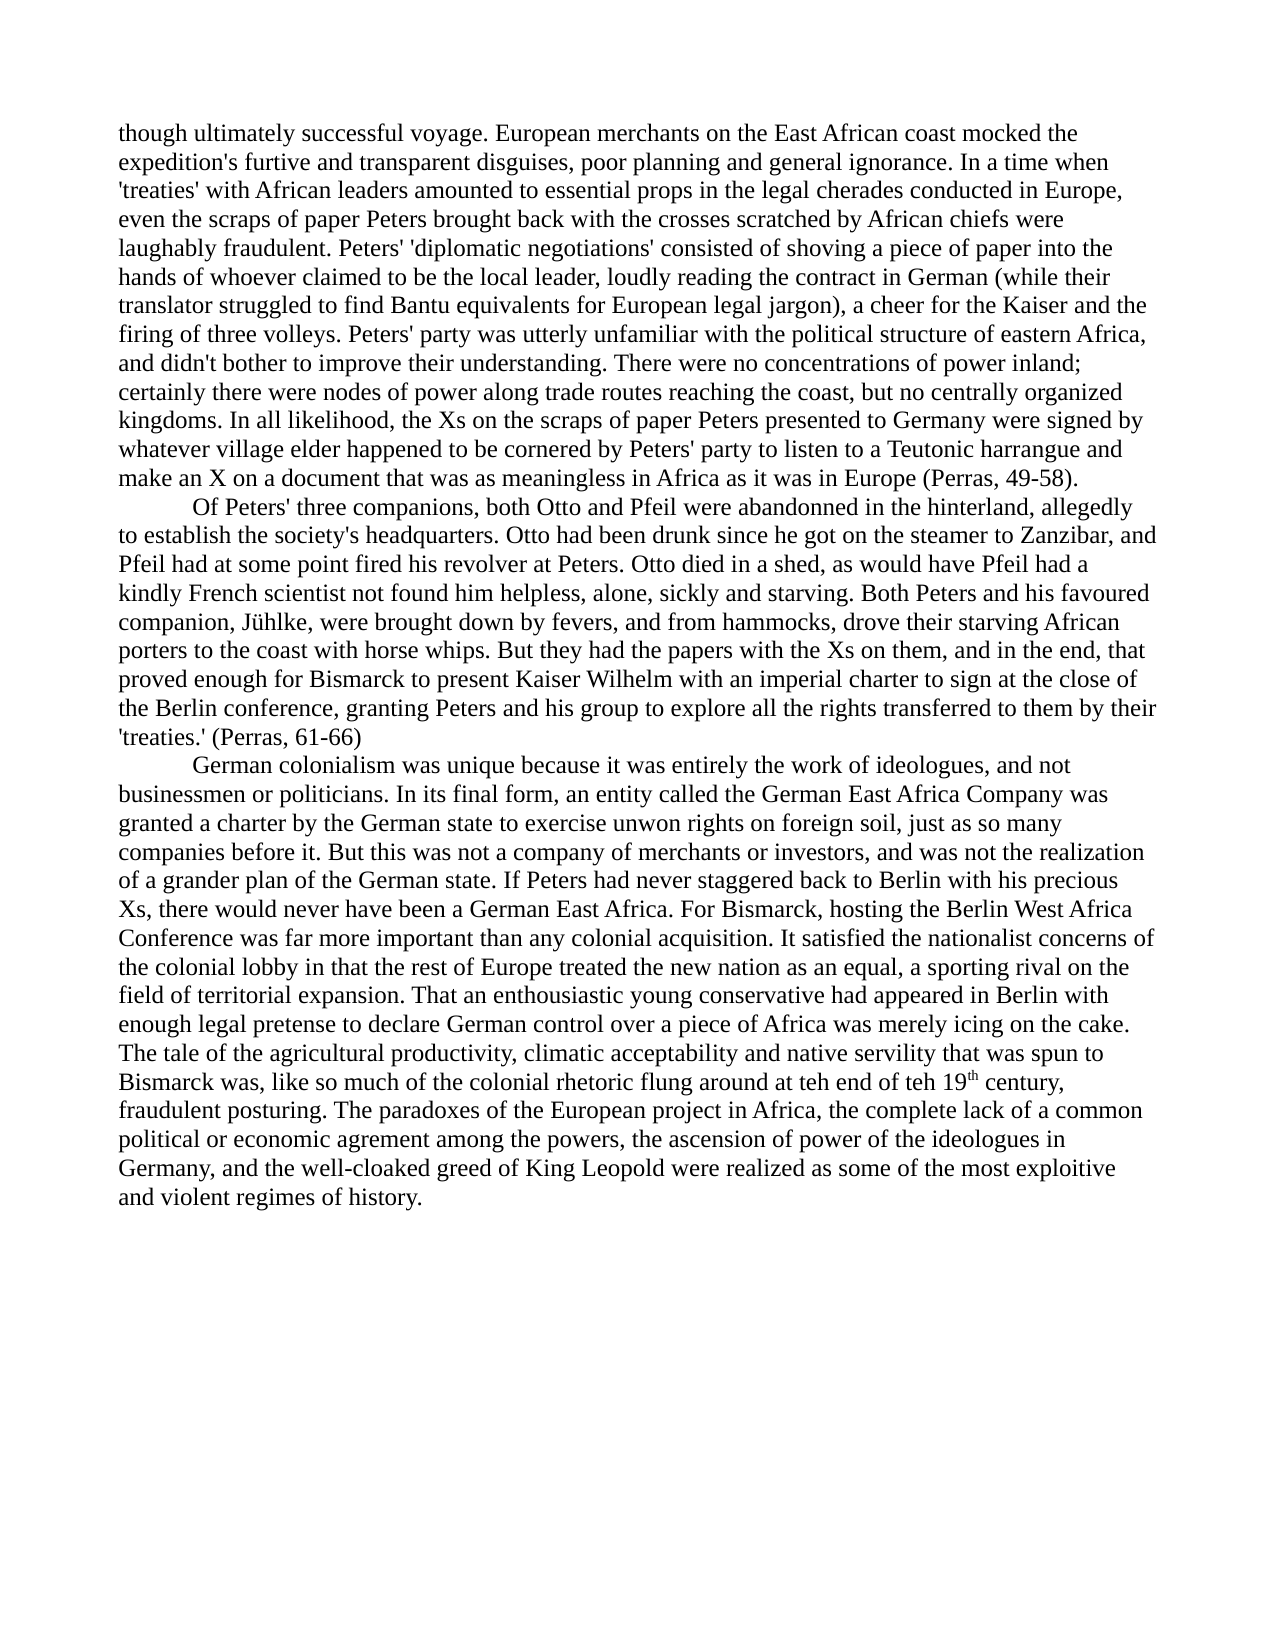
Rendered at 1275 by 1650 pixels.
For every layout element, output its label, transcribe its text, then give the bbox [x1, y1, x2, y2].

text though ultimately successful voyage. European merchants on the East African coast mocked the expedition's furtive and transparent disguises, poor planning and general ignorance. In a time when 'treaties' with African leaders amounted to essential props in the legal cherades conducted in Europe, even the scraps of paper Peters brought back with the crosses scratched by African chiefs were laughably fraudulent. Peters' 'diplomatic negotiations' consisted of shoving a piece of paper into the hands of whoever claimed to be the local leader, loudly reading the contract in German (while their translator struggled to find Bantu equivalents for European legal jargon), a cheer for the Kaiser and the firing of three volleys. Peters' party was utterly unfamiliar with the political structure of eastern Africa, and didn't bother to improve their understanding. There were no concentrations of power inland; certainly there were nodes of power along trade routes reaching the coast, but no centrally organized kingdoms. In all likelihood, the Xs on the scraps of paper Peters presented to Germany were signed by whatever village elder happened to be cornered by Peters' party to listen to a Teutonic harrangue and make an X on a document that was as meaningless in Africa as it was in Europe (Perras, 49-58). [118, 118, 1157, 492]
text German colonialism was unique because it was entirely the work of ideologues, and not businessmen or politicians. In its final form, an entity called the German East Africa Company was granted a charter by the German state to exercise unwon rights on foreign soil, just as so many companies before it. But this was not a company of merchants or investors, and was not the realization of a grander plan of the German state. If Peters had never staggered back to Berlin with his precious Xs, there would never have been a German East Africa. For Bismarck, hosting the Berlin West Africa Conference was far more important than any colonial acquisition. It satisfied the nationalist concerns of the colonial lobby in that the rest of Europe treated the new nation as an equal, a sporting rival on the field of territorial expansion. That an enthousiastic young conservative had appeared in Berlin with enough legal pretense to declare German control over a piece of Africa was merely icing on the cake. The tale of the agricultural productivity, climatic acceptability and native servility that was spun to Bismarck was, like so much of the colonial rhetoric flung around at teh end of teh 19th century, fraudulent posturing. The paradoxes of the European project in Africa, the complete lack of a common political or economic agrement among the powers, the ascension of power of the ideologues in Germany, and the well-cloaked greed of King Leopold were realized as some of the most exploitive and violent regimes of history. [118, 751, 1157, 1211]
text Of Peters' three companions, both Otto and Pfeil were abandonned in the hinterland, allegedly to establish the society's headquarters. Otto had been drunk since he got on the steamer to Zanzibar, and Pfeil had at some point fired his revolver at Peters. Otto died in a shed, as would have Pfeil had a kindly French scientist not found him helpless, alone, sickly and starving. Both Peters and his favoured companion, Jühlke, were brought down by fevers, and from hammocks, drove their starving African porters to the coast with horse whips. But they had the papers with the Xs on them, and in the end, that proved enough for Bismarck to present Kaiser Wilhelm with an imperial charter to sign at the close of the Berlin conference, granting Peters and his group to explore all the rights transferred to them by their 'treaties.' (Perras, 61-66) [118, 492, 1157, 751]
